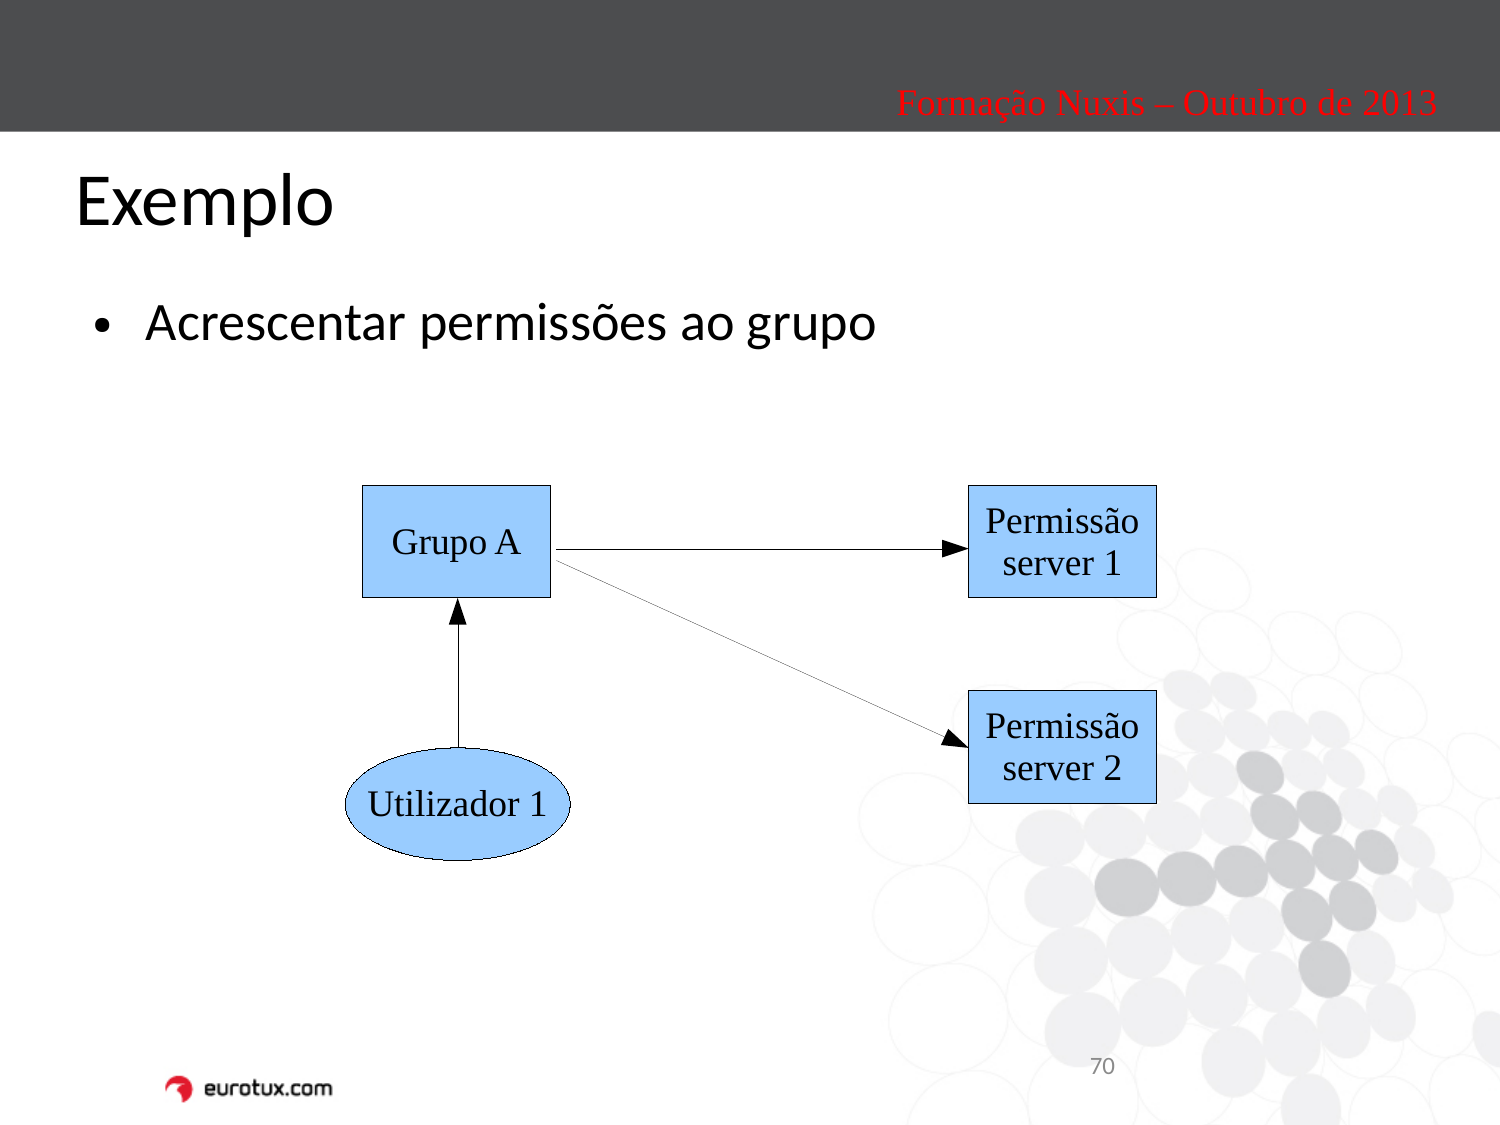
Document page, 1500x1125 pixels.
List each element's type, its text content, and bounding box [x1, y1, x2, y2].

picture [0, 0, 1500, 1125]
text_box Grupo A [362, 485, 551, 598]
text_box Permissão server 2 [968, 690, 1157, 804]
title Exemplo [75, 112, 1425, 299]
text_box Utilizador 1 [345, 747, 571, 861]
list Acrescentar permissões ao grupo [75, 299, 1425, 953]
text_box Permissão server 1 [968, 485, 1157, 598]
